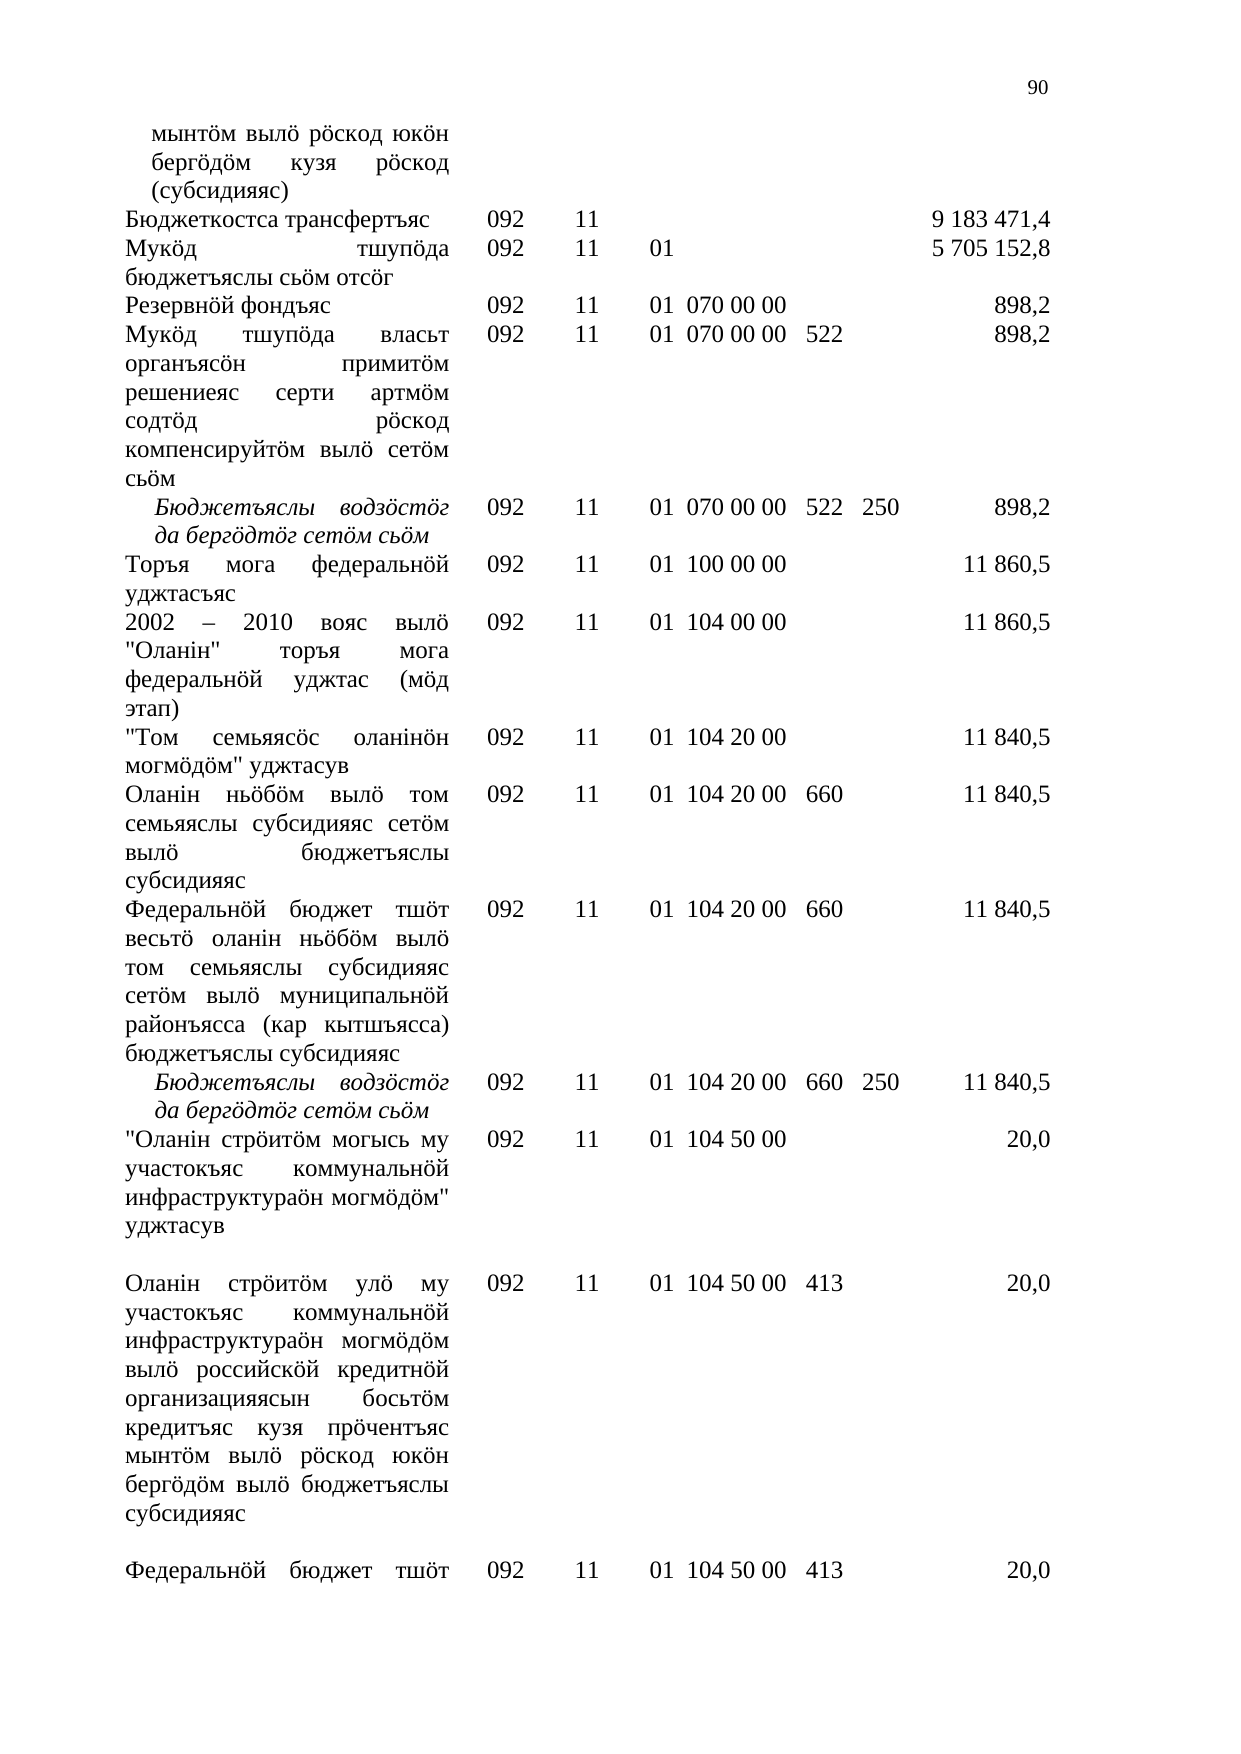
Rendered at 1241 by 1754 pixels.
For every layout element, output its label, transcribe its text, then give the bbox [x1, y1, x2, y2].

table_cell 413 [793, 1268, 849, 1556]
table_cell 104 50 00 [680, 1268, 793, 1556]
table_cell 092 [455, 607, 530, 722]
table_cell [849, 291, 905, 319]
table_cell Мукöд тшупöда бюджетъяслы сьöм отсöг [119, 233, 455, 291]
table_cell 898,2 [905, 492, 1056, 549]
table_cell [793, 607, 849, 722]
table_cell 01 [605, 492, 680, 549]
table_cell 11 [530, 1268, 605, 1556]
table_cell 01 [605, 607, 680, 722]
table_cell 092 [455, 1268, 530, 1556]
table_cell Мукöд тшупöда власьт органъясöн примитöм решениеяс серти артмöм содтöд рöскод компенсируйтöм вылö сетöм сьöм [119, 319, 455, 492]
table_cell 11 [530, 1124, 605, 1268]
table_cell 104 20 00 [680, 1067, 793, 1124]
table_cell 100 00 00 [680, 549, 793, 607]
table_cell [455, 118, 530, 204]
table_cell 11 [530, 607, 605, 722]
table_cell [793, 1124, 849, 1268]
table_cell 104 50 00 [680, 1556, 793, 1584]
table_cell 01 [605, 779, 680, 894]
table_cell Оланін ньöбöм вылö том семьяяслы субсидияяс сетöм вылö бюджетъяслы субсидияяс [119, 779, 455, 894]
table_cell Бюджеткостса трансфертъяс [119, 204, 455, 233]
table_cell [680, 204, 793, 233]
table_cell 01 [605, 291, 680, 319]
table_cell 11 [530, 492, 605, 549]
table_cell 092 [455, 204, 530, 233]
table_cell 11 [530, 1067, 605, 1124]
table_cell 250 [849, 492, 905, 549]
table_cell 9 183 471,4 [905, 204, 1056, 233]
table_cell 11 [530, 233, 605, 291]
table_cell Федеральнöй бюджет тшöт [119, 1556, 455, 1584]
table_cell [849, 894, 905, 1067]
table_cell 01 [605, 319, 680, 492]
table_cell [680, 233, 793, 291]
table_cell 413 [793, 1556, 849, 1584]
table_cell [849, 1556, 905, 1584]
table_cell 898,2 [905, 291, 1056, 319]
table_cell 20,0 [905, 1268, 1056, 1556]
table_cell 092 [455, 779, 530, 894]
table_cell [849, 1124, 905, 1268]
table_cell 01 [605, 1067, 680, 1124]
table_cell 11 840,5 [905, 779, 1056, 894]
table_cell 11 [530, 204, 605, 233]
table_cell 092 [455, 1067, 530, 1124]
table_cell 11 860,5 [905, 549, 1056, 607]
table_cell 104 00 00 [680, 607, 793, 722]
table_cell 01 [605, 1124, 680, 1268]
table_cell 092 [455, 233, 530, 291]
table_cell 11 [530, 549, 605, 607]
table_cell 104 20 00 [680, 894, 793, 1067]
table_cell 11 [530, 291, 605, 319]
table_cell 11 [530, 779, 605, 894]
table_cell 092 [455, 492, 530, 549]
table_cell 092 [455, 1124, 530, 1268]
table_cell [849, 204, 905, 233]
table_cell [849, 779, 905, 894]
table_cell 01 [605, 549, 680, 607]
table_cell 11 860,5 [905, 607, 1056, 722]
table_cell [849, 549, 905, 607]
table_cell 092 [455, 722, 530, 779]
table_cell 01 [605, 233, 680, 291]
table_cell [905, 118, 1056, 204]
table_cell [793, 204, 849, 233]
table_cell [680, 118, 793, 204]
table_cell Федеральнöй бюджет тшöт весьтö оланін ньöбöм вылö том семьяяслы субсидияяс сетöм вылö муниципальнöй районъясса (кар кытшъясса) бюджетъяслы субсидияяс [119, 894, 455, 1067]
table_cell 11 840,5 [905, 722, 1056, 779]
table_cell 20,0 [905, 1556, 1056, 1584]
table_cell [849, 722, 905, 779]
table_cell 070 00 00 [680, 492, 793, 549]
table_cell "Том семьяясöс оланінöн могмöдöм" уджтасув [119, 722, 455, 779]
table_cell 11 [530, 722, 605, 779]
table_cell [793, 722, 849, 779]
table_cell 522 [793, 492, 849, 549]
table_cell Бюджетъяслы водзöстöг да бергöдтöг сетöм сьöм [119, 492, 455, 549]
table_cell 070 00 00 [680, 319, 793, 492]
table_cell [849, 233, 905, 291]
table_cell 11 [530, 319, 605, 492]
table_cell [793, 291, 849, 319]
table_cell 01 [605, 1268, 680, 1556]
table_cell 250 [849, 1067, 905, 1124]
table_cell 092 [455, 319, 530, 492]
table_cell 104 20 00 [680, 779, 793, 894]
table_cell "Оланін стрöитöм могысь му участокъяс коммунальнöй инфраструктураöн могмöдöм" уджтасув [119, 1124, 455, 1268]
table_cell 070 00 00 [680, 291, 793, 319]
table_cell 104 20 00 [680, 722, 793, 779]
table_cell [849, 607, 905, 722]
table_cell 092 [455, 1556, 530, 1584]
table_cell 522 [793, 319, 849, 492]
table_cell 660 [793, 894, 849, 1067]
table_cell Резервнöй фондъяс [119, 291, 455, 319]
table_cell 01 [605, 894, 680, 1067]
table_cell [849, 118, 905, 204]
table_cell [793, 233, 849, 291]
table_cell 11 [530, 1556, 605, 1584]
table_cell [849, 319, 905, 492]
table_cell [793, 118, 849, 204]
table_cell 11 840,5 [905, 894, 1056, 1067]
table_cell 660 [793, 779, 849, 894]
table_cell 660 [793, 1067, 849, 1124]
table_cell Торъя мога федеральнöй уджтасъяс [119, 549, 455, 607]
table_cell 2002 – 2010 вояс вылö "Оланін" торъя мога федеральнöй уджтас (мöд этап) [119, 607, 455, 722]
table_cell 20,0 [905, 1124, 1056, 1268]
table_cell 898,2 [905, 319, 1056, 492]
table_cell [605, 204, 680, 233]
table_cell 092 [455, 549, 530, 607]
table_cell [849, 1268, 905, 1556]
table_cell [793, 549, 849, 607]
table_cell [530, 118, 605, 204]
table_cell 01 [605, 1556, 680, 1584]
table_cell 01 [605, 722, 680, 779]
table_cell Бюджетъяслы водзöстöг да бергöдтöг сетöм сьöм [119, 1067, 455, 1124]
table_cell 104 50 00 [680, 1124, 793, 1268]
table_cell Оланін стрöитöм улö му участокъяс коммунальнöй инфраструктураöн могмöдöм вылö российскöй кредитнöй организацияясын босьтöм кредитъяс кузя прöчентъяс мынтöм вылö рöскод юкöн бергöдöм вылö бюджетъяслы субсидияяс [119, 1268, 455, 1556]
table_cell 11 840,5 [905, 1067, 1056, 1124]
table_cell 092 [455, 291, 530, 319]
table_cell мынтöм вылö рöскод юкöн бергöдöм кузя рöскод (субсидияяс) [119, 118, 455, 204]
table_cell 092 [455, 894, 530, 1067]
table_cell 11 [530, 894, 605, 1067]
table_cell 5 705 152,8 [905, 233, 1056, 291]
table_cell [605, 118, 680, 204]
